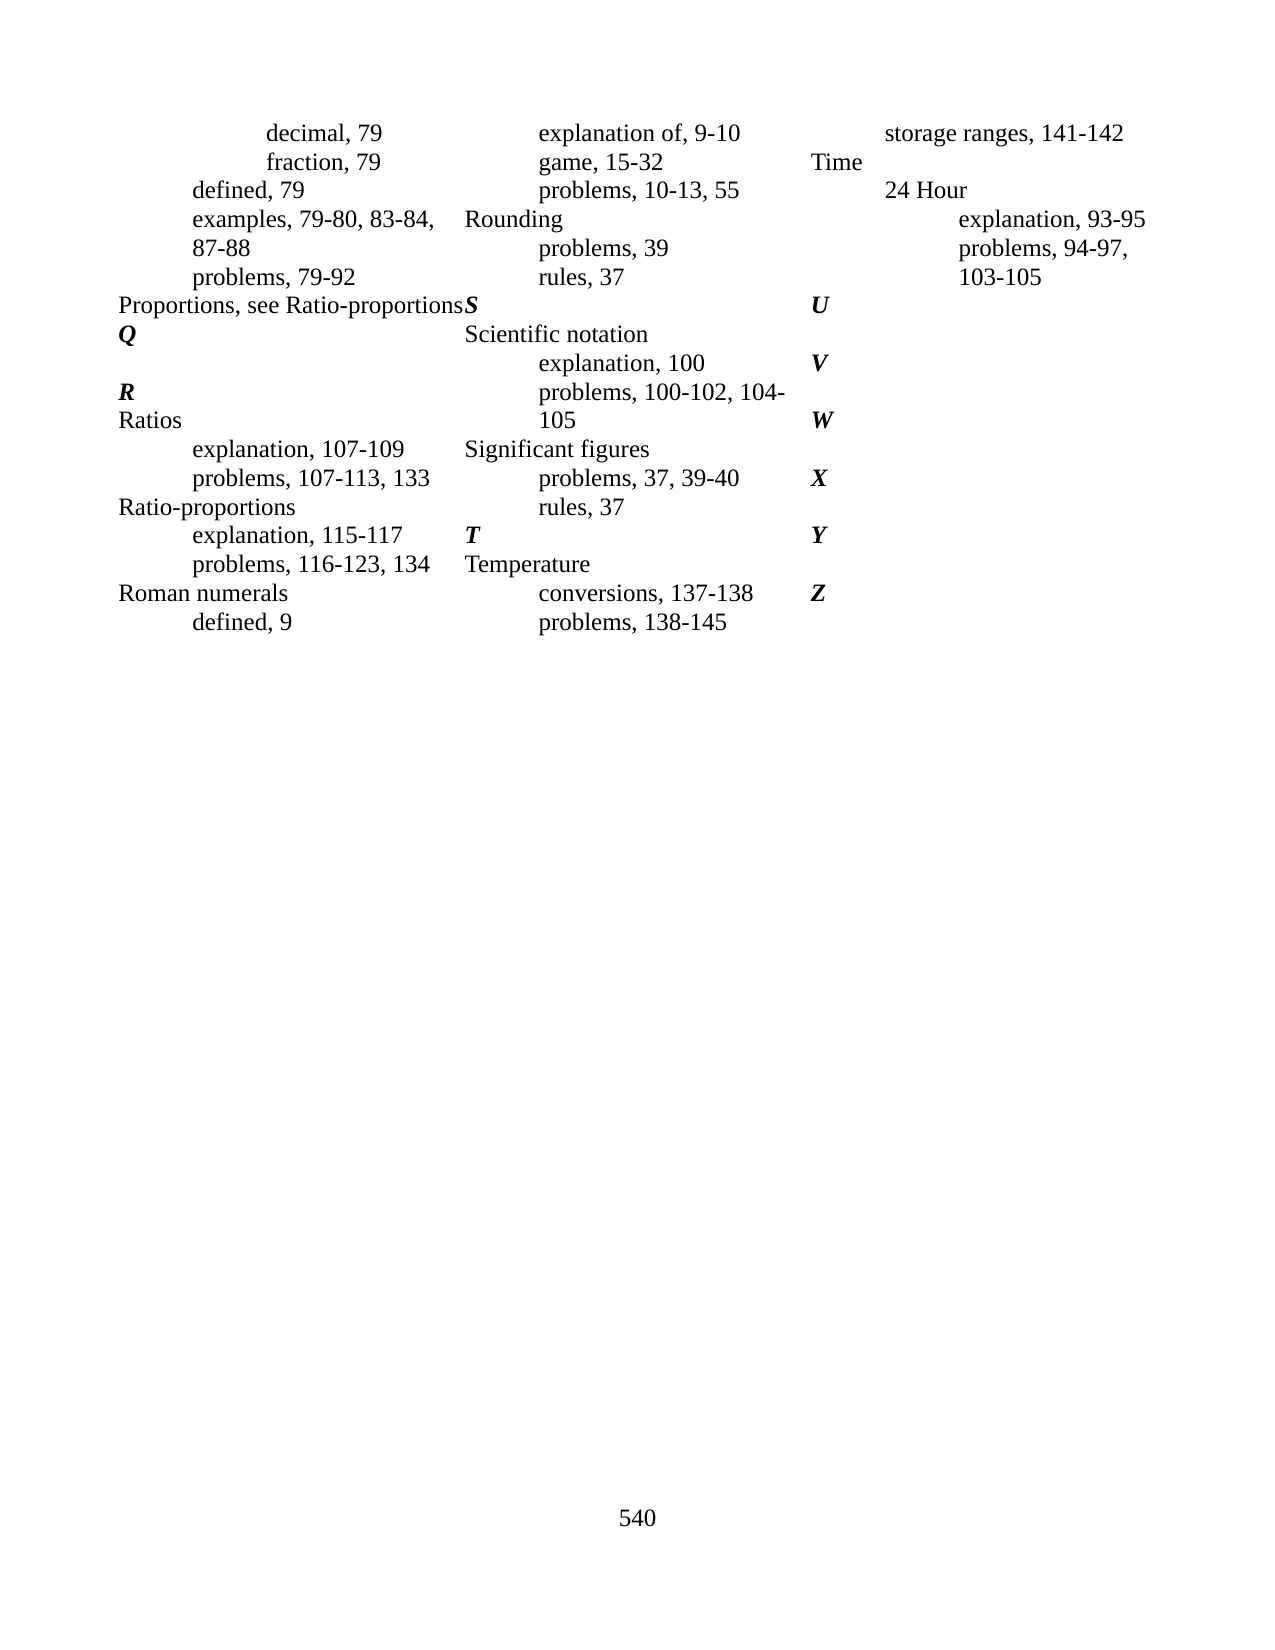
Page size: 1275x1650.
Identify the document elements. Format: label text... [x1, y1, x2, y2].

text 87-88 [192, 233, 464, 262]
text explanation of, 9-10 [538, 118, 811, 147]
text 24 Hour [884, 176, 1157, 204]
text Ratio-proportions [118, 492, 464, 521]
text examples, 79-80, 83-84, [192, 204, 464, 233]
text problems, 37, 39-40 [538, 463, 811, 492]
text Significant figures [464, 434, 811, 463]
text problems, 79-92 [192, 262, 464, 291]
text T [464, 521, 811, 549]
text conversions, 137-138 [538, 578, 811, 607]
text rules, 37 [538, 262, 811, 291]
text Proportions, see Ratio-proportions [118, 291, 464, 319]
text Z [811, 578, 1157, 607]
text game, 15-32 [538, 147, 811, 176]
text explanation, 107-109 [192, 434, 464, 463]
text X [811, 463, 1157, 492]
text fraction, 79 [266, 147, 464, 176]
text Roman numerals [118, 578, 464, 607]
text Y [811, 521, 1157, 549]
text Rounding [464, 204, 811, 233]
text explanation, 93-95 [958, 204, 1157, 233]
text storage ranges, 141-142 [884, 118, 1157, 147]
text problems, 10-13, 55 [538, 176, 811, 204]
text V [811, 348, 1157, 377]
text R [118, 377, 464, 406]
text problems, 107-113, 133 [192, 463, 464, 492]
text problems, 94-97, 103-105 [958, 233, 1157, 291]
text problems, 39 [538, 233, 811, 262]
text Ratios [118, 406, 464, 434]
text rules, 37 [538, 492, 811, 521]
text defined, 79 [192, 176, 464, 204]
text defined, 9 [192, 607, 464, 636]
text explanation, 115-117 [192, 521, 464, 549]
text Time [811, 147, 1157, 176]
text Q [118, 319, 464, 348]
text W [811, 406, 1157, 434]
text problems, 100-102, 104-105 [538, 377, 811, 434]
text explanation, 100 [538, 348, 811, 377]
text Temperature [464, 549, 811, 578]
text decimal, 79 [266, 118, 464, 147]
text problems, 116-123, 134 [192, 549, 464, 578]
text Scientific notation [464, 319, 811, 348]
text S [464, 291, 811, 319]
text problems, 138-145 [538, 607, 811, 636]
text U [811, 291, 1157, 319]
